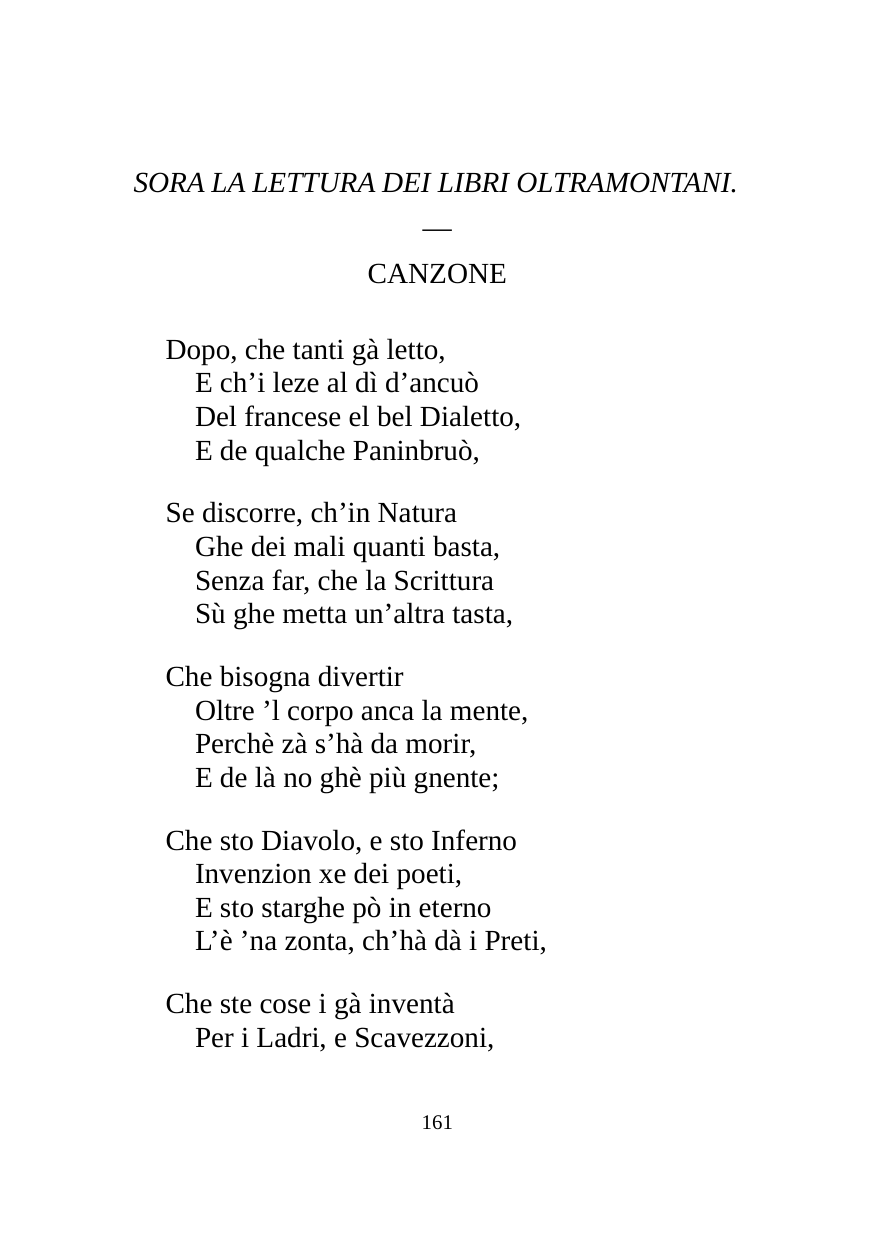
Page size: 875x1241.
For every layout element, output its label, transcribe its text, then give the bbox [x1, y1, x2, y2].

text Che sto Diavolo, e sto Inferno Invenzion xe dei poeti, E sto starghe pò in eterno L’è ’na zonta, ch’hà dà i Preti, [165, 823, 768, 957]
text Che bisogna divertir Oltre ’l corpo anca la mente, Perchè zà s’hà da morir, E de là no ghè più gnente; [165, 659, 768, 793]
text Se discorre, ch’in Natura Ghe dei mali quanti basta, Senza far, che la Scrittura Sù ghe metta un’altra tasta, [165, 496, 768, 630]
subtitle SORA LA LETTURA DEI LIBRI OLTRAMONTANI. [106, 165, 768, 199]
text CANZONE [106, 257, 768, 290]
text Dopo, che tanti gà letto, E ch’i leze al dì d’ancuò Del francese el bel Dialetto, E de qualche Paninbruò, [165, 332, 768, 466]
text — [106, 211, 768, 244]
text Che ste cose i gà inventà Per i Ladri, e Scavezzoni, [165, 987, 768, 1054]
